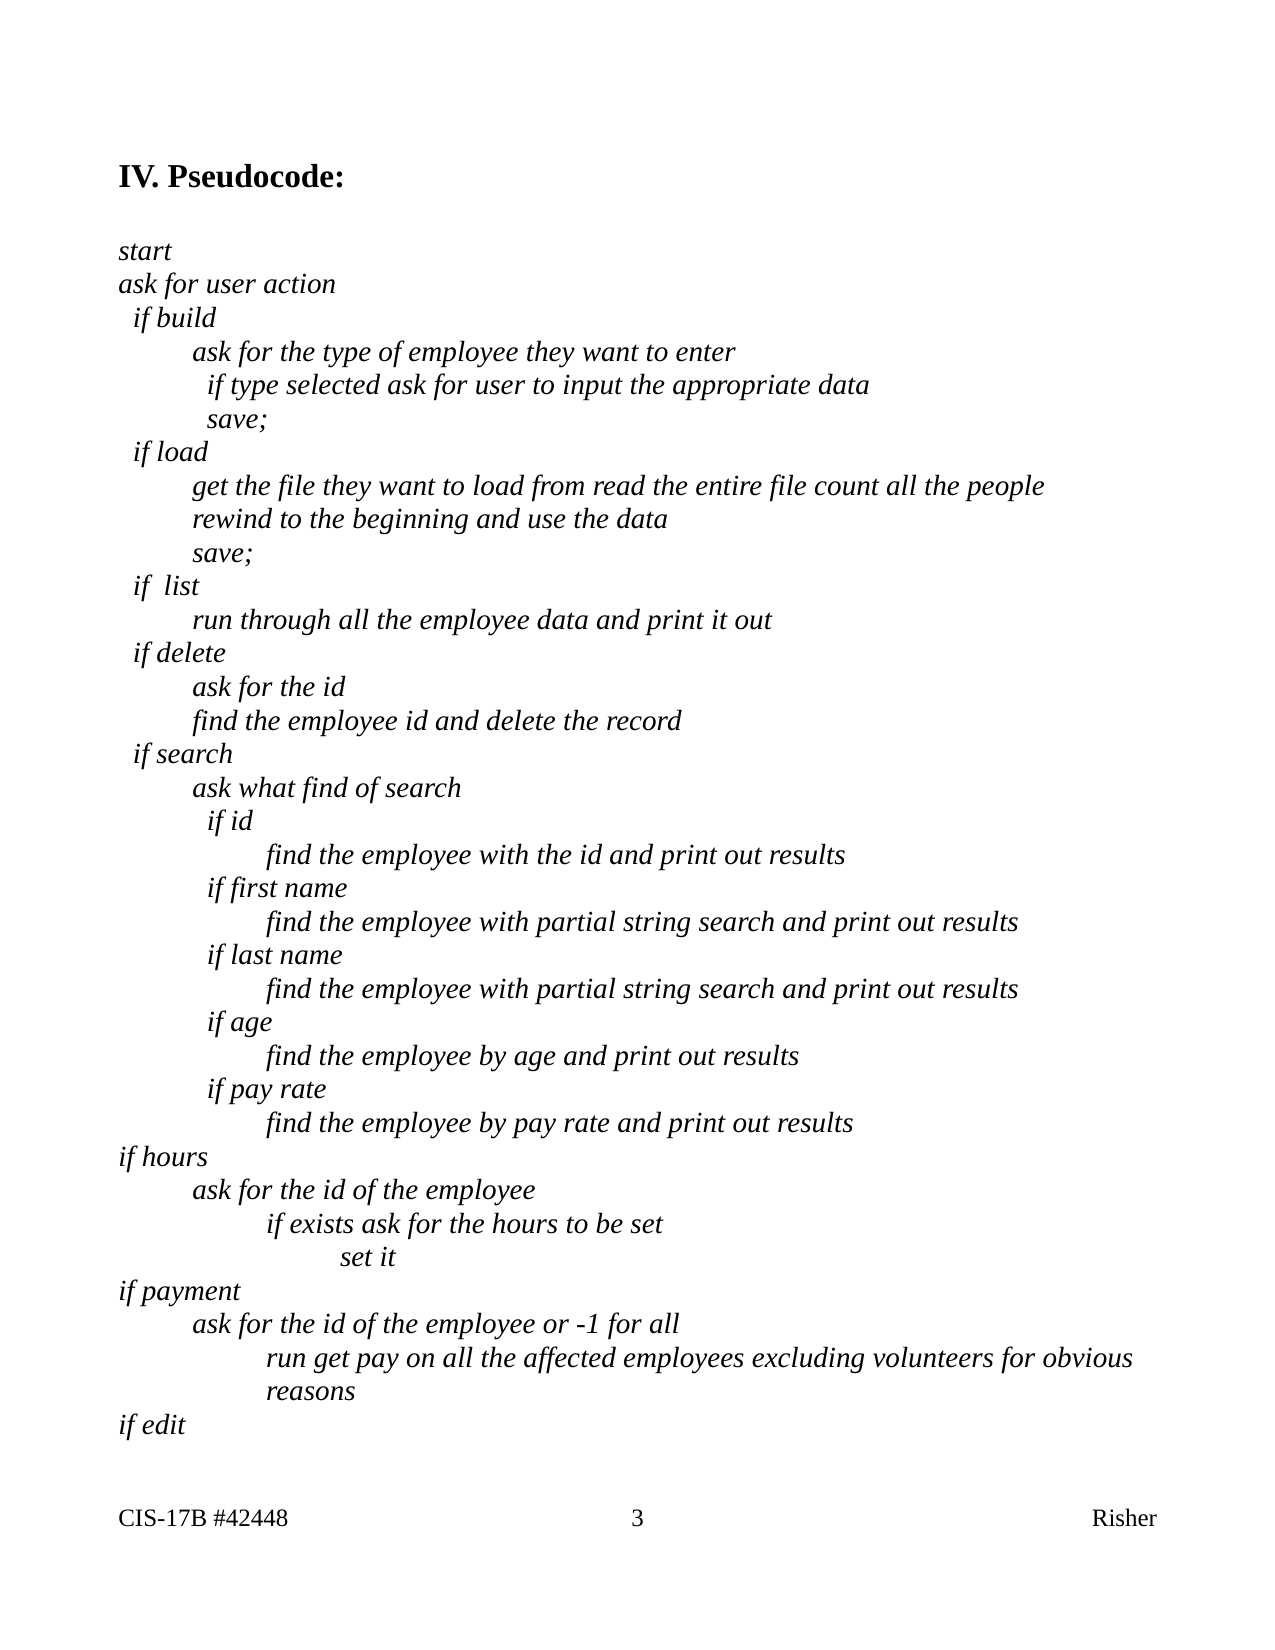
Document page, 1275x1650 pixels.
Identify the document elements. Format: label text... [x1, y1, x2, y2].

text ask for the id [118, 669, 1157, 703]
text if exists ask for the hours to be set [118, 1206, 1157, 1239]
text if payment [118, 1273, 1157, 1306]
text rewind to the beginning and use the data [118, 501, 1157, 535]
text if first name [118, 870, 1157, 904]
text save; [118, 401, 1157, 434]
text run through all the employee data and print it out [118, 602, 1157, 636]
text get the file they want to load from read the entire file count all the people [118, 468, 1157, 501]
text ask for user action [118, 267, 1157, 300]
text if age [118, 1004, 1157, 1038]
text run get pay on all the affected employees excluding volunteers for obvious [118, 1340, 1157, 1373]
text find the employee by age and print out results [118, 1038, 1157, 1072]
text ask for the id of the employee or -1 for all [118, 1306, 1157, 1340]
text if load [118, 434, 1157, 468]
text set it [118, 1239, 1157, 1273]
text find the employee by pay rate and print out results [118, 1105, 1157, 1139]
text if last name [118, 937, 1157, 971]
text if search [118, 736, 1157, 770]
text if build [118, 300, 1157, 334]
text ask for the id of the employee [118, 1172, 1157, 1206]
text start [118, 233, 1157, 267]
text find the employee with partial string search and print out results [118, 971, 1157, 1004]
text if hours [118, 1139, 1157, 1172]
text find the employee with partial string search and print out results [118, 904, 1157, 937]
text if list [118, 568, 1157, 602]
text IV. Pseudocode: [118, 156, 1157, 195]
text save; [118, 535, 1157, 568]
text find the employee id and delete the record [118, 703, 1157, 736]
text if id [118, 803, 1157, 837]
text ask what find of search [118, 770, 1157, 803]
text if edit [118, 1407, 1157, 1441]
text if delete [118, 636, 1157, 669]
text find the employee with the id and print out results [118, 837, 1157, 870]
text if pay rate [118, 1072, 1157, 1105]
text if type selected ask for user to input the appropriate data [118, 367, 1157, 401]
text ask for the type of employee they want to enter [118, 334, 1157, 367]
text reasons [118, 1373, 1157, 1407]
